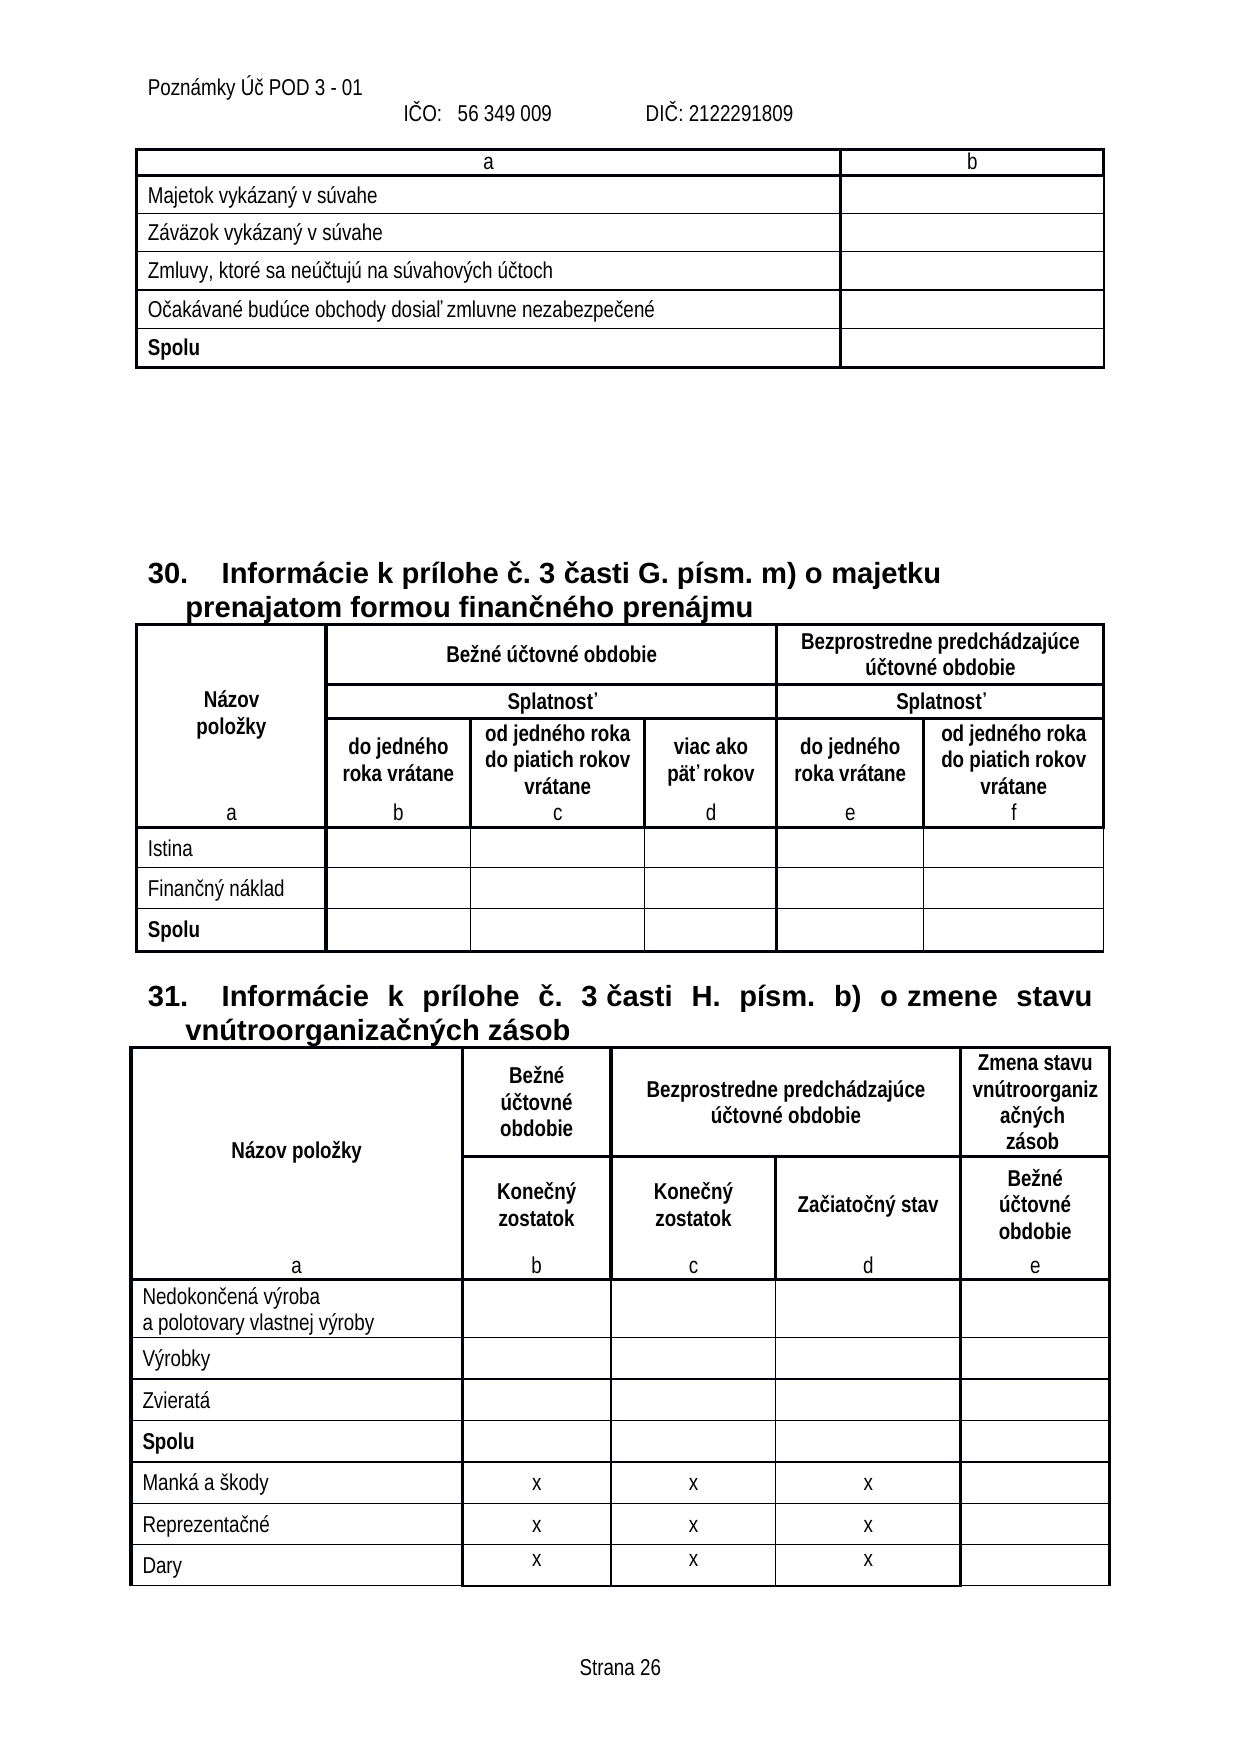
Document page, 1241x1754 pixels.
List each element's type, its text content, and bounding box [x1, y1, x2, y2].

table_cell [464, 1281, 610, 1337]
table_cell [842, 252, 1103, 289]
table_cell b [464, 1252, 609, 1278]
table_cell [464, 1421, 610, 1461]
table_cell Zvieratá [133, 1380, 461, 1420]
table_cell Spolu [138, 909, 324, 949]
table_cell od jedného roka do piatich rokov vrátane [472, 720, 643, 799]
table_cell Očakávané budúce obchody dosiaľ zmluvne nezabezpečené [138, 291, 839, 328]
table_header Bezprostredne predchádzajúce účtovné obdobie [613, 1049, 959, 1155]
table_cell x [776, 1545, 959, 1585]
table_cell Reprezentačné [133, 1504, 461, 1544]
table_cell Majetok vykázaný v súvahe [138, 177, 839, 212]
table_cell x [776, 1504, 959, 1544]
table_cell [842, 177, 1103, 212]
table_header Názov položky [133, 1049, 461, 1252]
table_cell [645, 909, 775, 949]
table_cell Konečný zostatok [613, 1158, 774, 1252]
table_cell e [962, 1252, 1108, 1278]
table_cell Zmluvy, ktoré sa neúčtujú na súvahových účtoch [138, 252, 839, 289]
table_cell [776, 1421, 959, 1461]
table_cell b [842, 151, 1102, 174]
table_cell [962, 1545, 1108, 1585]
table_cell [464, 1380, 610, 1420]
table_cell [962, 1338, 1108, 1378]
table_cell f [925, 799, 1102, 826]
table_cell [645, 868, 775, 908]
table_cell a [138, 799, 324, 826]
table_cell [842, 214, 1103, 251]
table_cell [776, 1338, 959, 1378]
table_cell Výrobky [133, 1338, 461, 1378]
table_cell od jedného roka do piatich rokov vrátane [925, 720, 1102, 799]
table_cell [962, 1380, 1108, 1420]
table_cell d [646, 799, 775, 826]
table_cell [776, 1380, 959, 1420]
table_cell [842, 329, 1103, 366]
table_cell Splatnosť [778, 686, 1102, 717]
table_cell Manká a škody [133, 1463, 461, 1502]
table_header Bežné účtovné obdobie [328, 626, 775, 683]
table_cell [778, 909, 923, 949]
table_cell [962, 1504, 1108, 1544]
table_cell viac ako päť rokov [646, 720, 775, 799]
table_cell [962, 1463, 1108, 1502]
table_cell Splatnosť [328, 686, 775, 717]
table_cell d [777, 1252, 959, 1278]
table_cell x [612, 1545, 775, 1585]
table_cell [645, 829, 775, 867]
table_cell b [328, 799, 469, 826]
table_cell Nedokončená výroba a polotovary vlastnej výroby [133, 1281, 461, 1337]
table_header Názov položky [138, 626, 324, 799]
table_cell [471, 868, 644, 908]
table_cell e [778, 799, 922, 826]
table_cell Začiatočný stav [777, 1158, 959, 1252]
table_cell [962, 1281, 1108, 1337]
table_cell [612, 1380, 775, 1420]
table_cell x [612, 1463, 775, 1502]
table_cell x [612, 1504, 775, 1544]
table_cell [464, 1338, 610, 1378]
table_cell a [138, 151, 839, 174]
table_cell Dary [133, 1545, 461, 1585]
table_cell [776, 1281, 959, 1337]
table_cell Finančný náklad [138, 868, 324, 908]
table_cell [612, 1281, 775, 1337]
table_cell x [464, 1545, 610, 1585]
table_cell Konečný zostatok [464, 1158, 609, 1252]
table_cell [778, 829, 923, 867]
table_cell [842, 291, 1103, 328]
table_cell [471, 829, 644, 867]
table_cell [962, 1421, 1108, 1461]
table_cell x [464, 1463, 610, 1502]
table_cell Bežné účtovné obdobie [962, 1158, 1108, 1252]
table_cell c [613, 1252, 774, 1278]
title Informácie k prílohe č. 3 časti H. písm. b) o zmene stavu vnútroorganizačných zásob [148, 979, 1092, 1046]
table_cell do jedného roka vrátane [328, 720, 469, 799]
table_cell a [133, 1252, 461, 1278]
table_cell c [472, 799, 643, 826]
table_cell [328, 868, 470, 908]
table_cell [471, 909, 644, 949]
table_cell do jedného roka vrátane [778, 720, 922, 799]
table_cell [778, 868, 923, 908]
table_cell Spolu [133, 1421, 461, 1461]
table_cell [612, 1338, 775, 1378]
table_cell [924, 868, 1103, 908]
table_cell Spolu [138, 329, 839, 366]
table_cell Istina [138, 829, 324, 867]
table_cell [328, 829, 470, 867]
table_cell x [776, 1463, 959, 1502]
title Informácie k prílohe č. 3 časti G. písm. m) o majetku prenajatom formou finančného prenájmu [148, 556, 1092, 623]
table_header Bezprostredne predchádzajúce účtovné obdobie [778, 626, 1102, 683]
table_header Zmena stavu vnútroorganizačných zásob [962, 1049, 1108, 1155]
table_cell Záväzok vykázaný v súvahe [138, 214, 839, 251]
table_cell [924, 909, 1103, 949]
table_cell x [464, 1504, 610, 1544]
table_cell [328, 909, 470, 949]
table_header Bežné účtovné obdobie [464, 1049, 609, 1155]
table_cell [924, 829, 1103, 867]
table_cell [612, 1421, 775, 1461]
